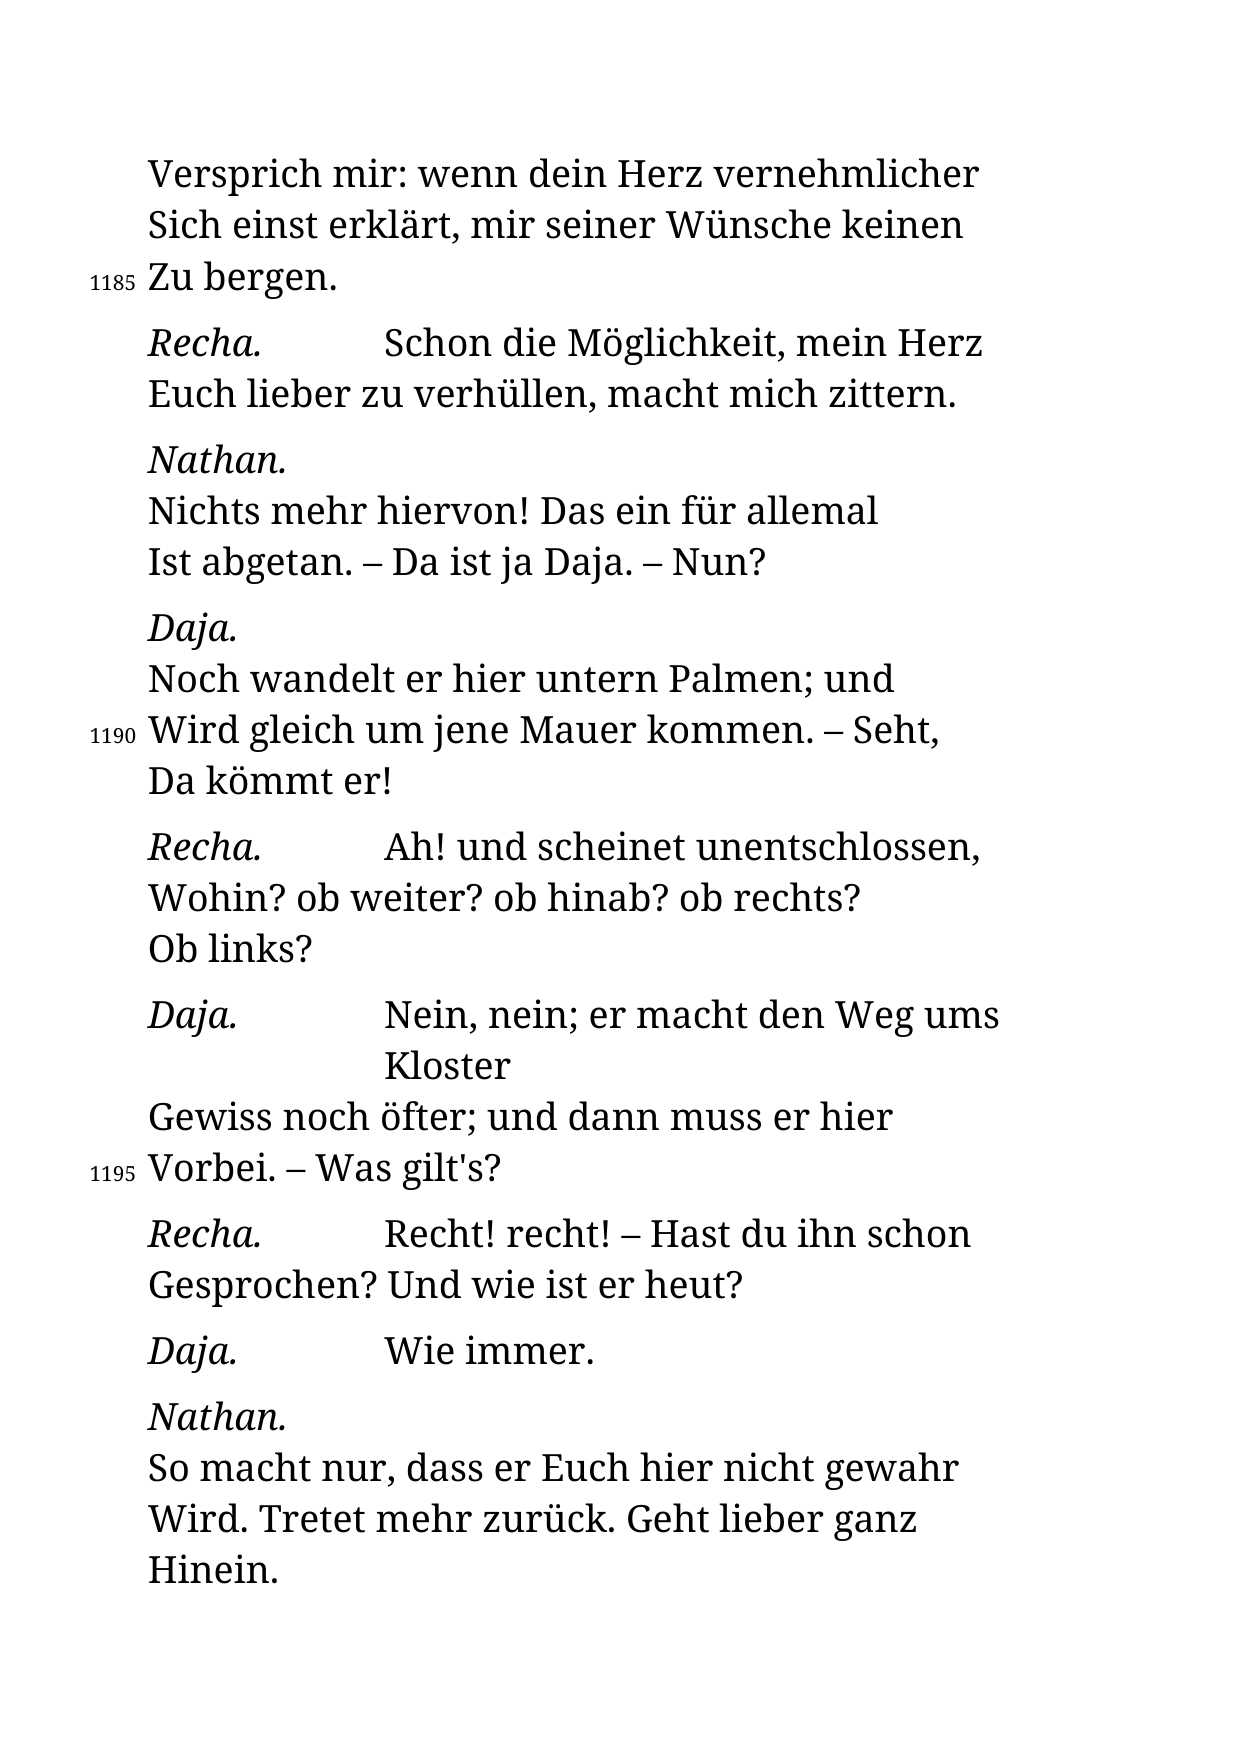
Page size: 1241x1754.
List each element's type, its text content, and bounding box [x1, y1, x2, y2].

text Gewiss noch öfter; und dann muss er hier [148, 1090, 1092, 1141]
text So macht nur, dass er Euch hier nicht gewahr [148, 1442, 1092, 1493]
text Nathan. [148, 1391, 1092, 1442]
text Wird. Tretet mehr zurück. Geht lieber ganz [148, 1493, 1092, 1544]
text Nichts mehr hiervon! Das ein für allemal [148, 484, 1092, 535]
text Sich einst erklärt, mir seiner Wünsche keinen [148, 199, 1092, 250]
text Ist abgetan. – Da ist ja Daja. – Nun? [148, 535, 1092, 586]
text Gesprochen? Und wie ist er heut? [148, 1258, 1092, 1309]
text Recha. Recht! recht! – Hast du ihn schon [148, 1207, 1092, 1258]
text Daja. [148, 601, 1092, 652]
text Daja. Nein, nein; er macht den Weg ums Kloster [148, 988, 1092, 1090]
text Euch lieber zu verhüllen, macht mich zittern. [148, 367, 1092, 418]
text Hinein. [148, 1544, 1092, 1595]
text Noch wandelt er hier untern Palmen; und [148, 652, 1092, 703]
text Recha. Ah! und scheinet unentschlossen, [148, 820, 1092, 871]
text Recha. Schon die Möglichkeit, mein Herz [148, 316, 1092, 367]
text Da kömmt er! [148, 754, 1092, 805]
text Wohin? ob weiter? ob hinab? ob rechts? [148, 871, 1092, 922]
text Nathan. [148, 433, 1092, 484]
text Vorbei. – Was gilt's? [148, 1141, 1092, 1192]
text Wird gleich um jene Mauer kommen. – Seht, [148, 703, 1092, 754]
text Ob links? [148, 922, 1092, 973]
text Daja. Wie immer. [148, 1324, 1092, 1376]
text Versprich mir: wenn dein Herz vernehmlicher [148, 148, 1092, 199]
text Zu bergen. [148, 250, 1092, 301]
